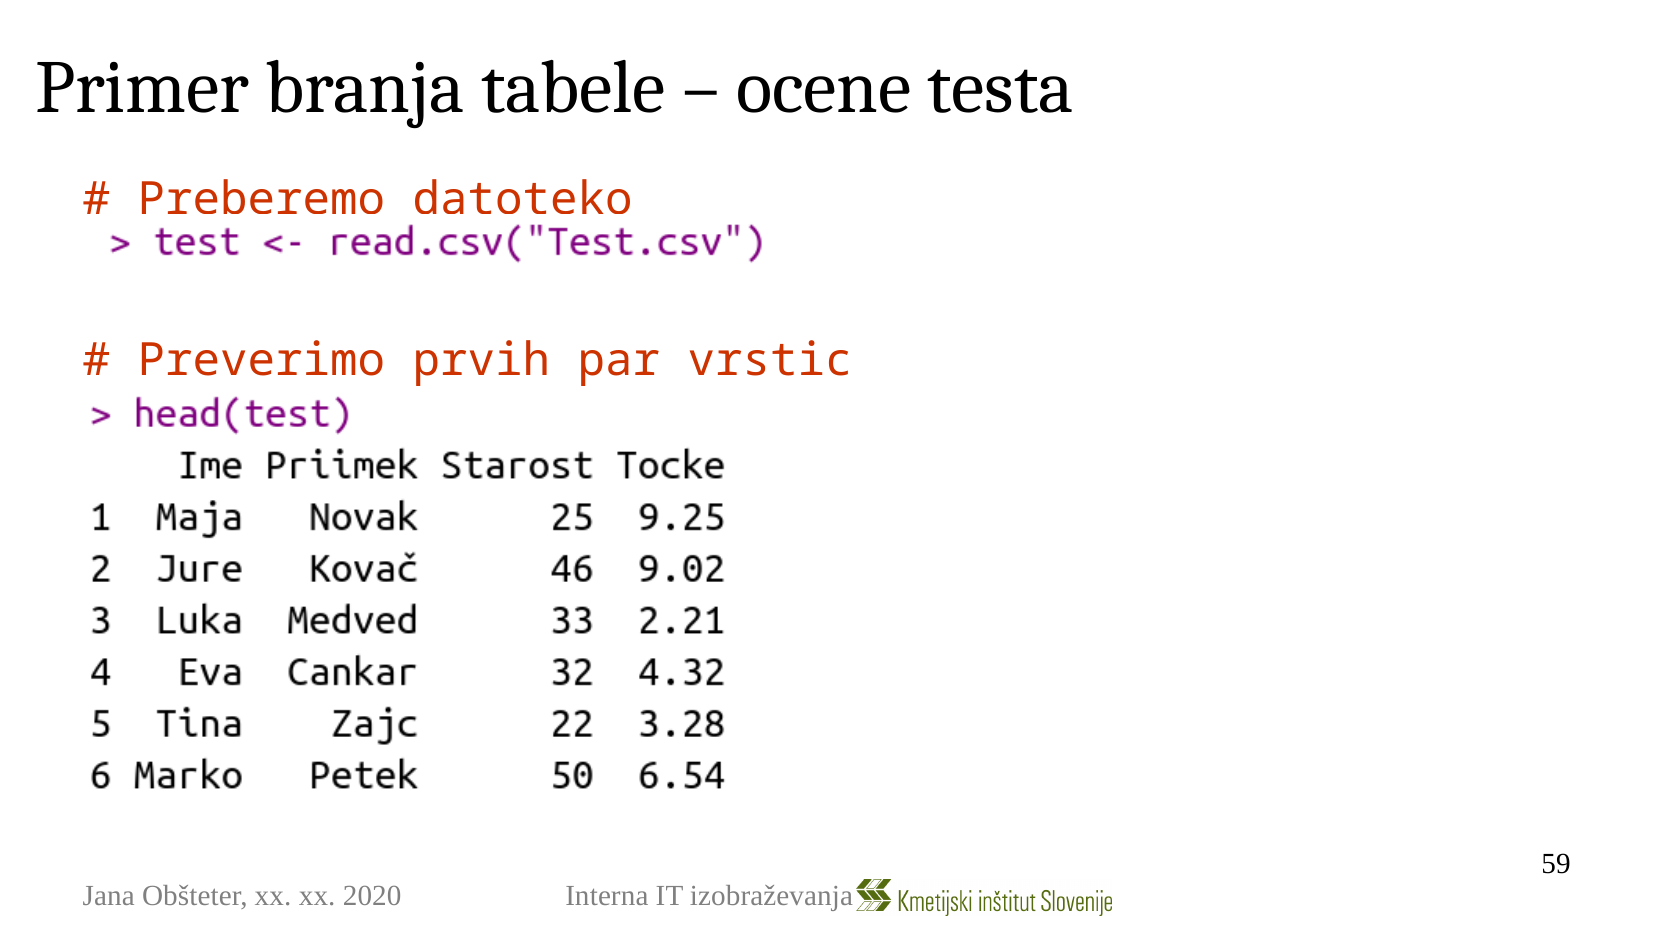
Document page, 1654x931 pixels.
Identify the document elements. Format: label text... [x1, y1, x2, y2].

picture [856, 879, 1112, 916]
title Primer branja tabele – ocene testa [35, 21, 1524, 154]
picture [103, 214, 779, 279]
list # Preberemo datoteko # Preverimo prvih par vrstic [82, 165, 1642, 827]
picture [79, 391, 743, 809]
